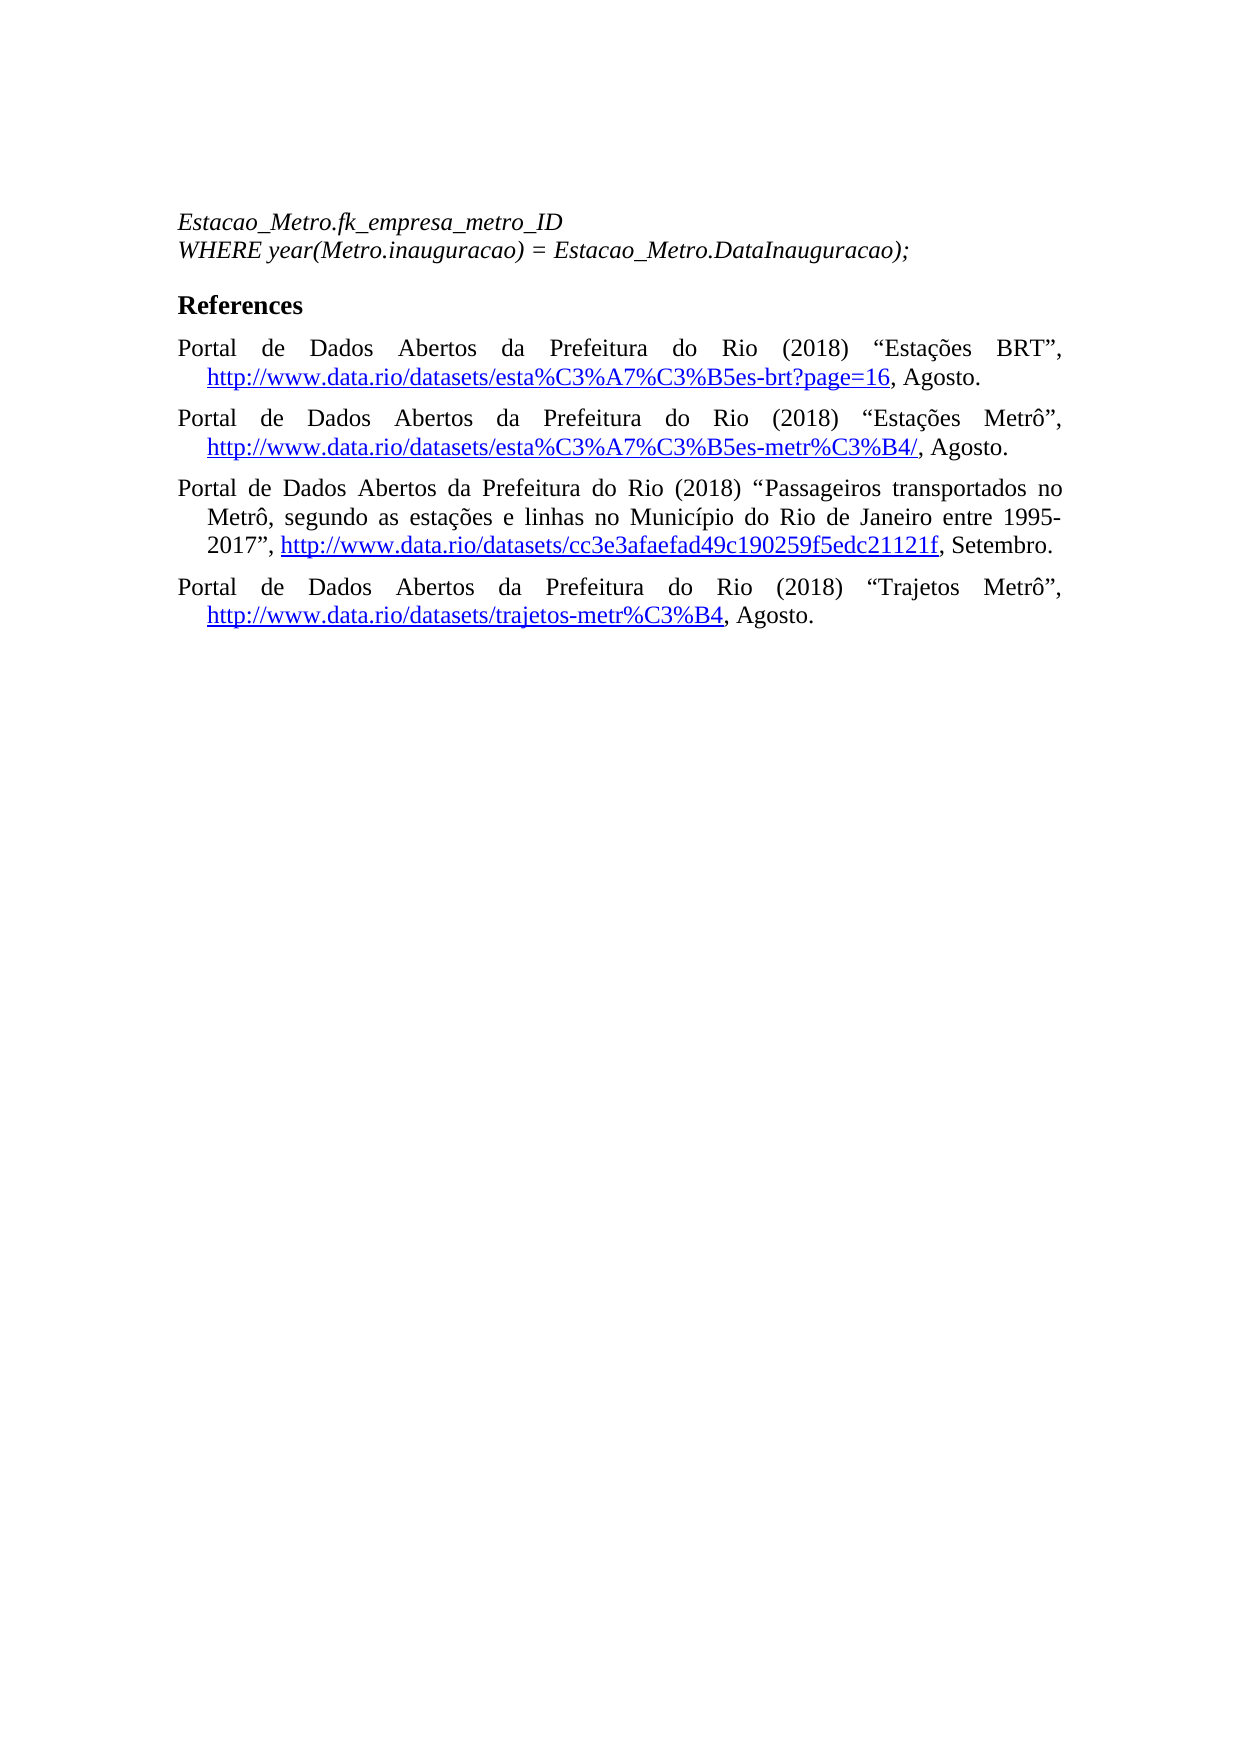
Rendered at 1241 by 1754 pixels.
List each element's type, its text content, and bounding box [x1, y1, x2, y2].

text Estacao_Metro.fk_empresa_metro_ID WHERE year(Metro.inauguracao) = Estacao_Metro.DataInauguracao); [177, 207, 1063, 264]
text Portal de Dados Abertos da Prefeitura do Rio (2018) “Estações BRT”, http://www.data.rio/datasets/esta%C3%A7%C3%B5es-brt?page=16, Agosto. [177, 333, 1063, 390]
text Portal de Dados Abertos da Prefeitura do Rio (2018) “Estações Metrô”, http://www.data.rio/datasets/esta%C3%A7%C3%B5es-metr%C3%B4/, Agosto. [177, 403, 1063, 460]
subtitle References [177, 289, 1063, 320]
text Portal de Dados Abertos da Prefeitura do Rio (2018) “Passageiros transportados no Metrô, segundo as estações e linhas no Município do Rio de Janeiro entre 1995-2017”, http://www.data.rio/datasets/cc3e3afaefad49c190259f5edc21121f, Setembro. [177, 473, 1063, 559]
text Portal de Dados Abertos da Prefeitura do Rio (2018) “Trajetos Metrô”, http://www.data.rio/datasets/trajetos-metr%C3%B4, Agosto. [177, 572, 1063, 629]
